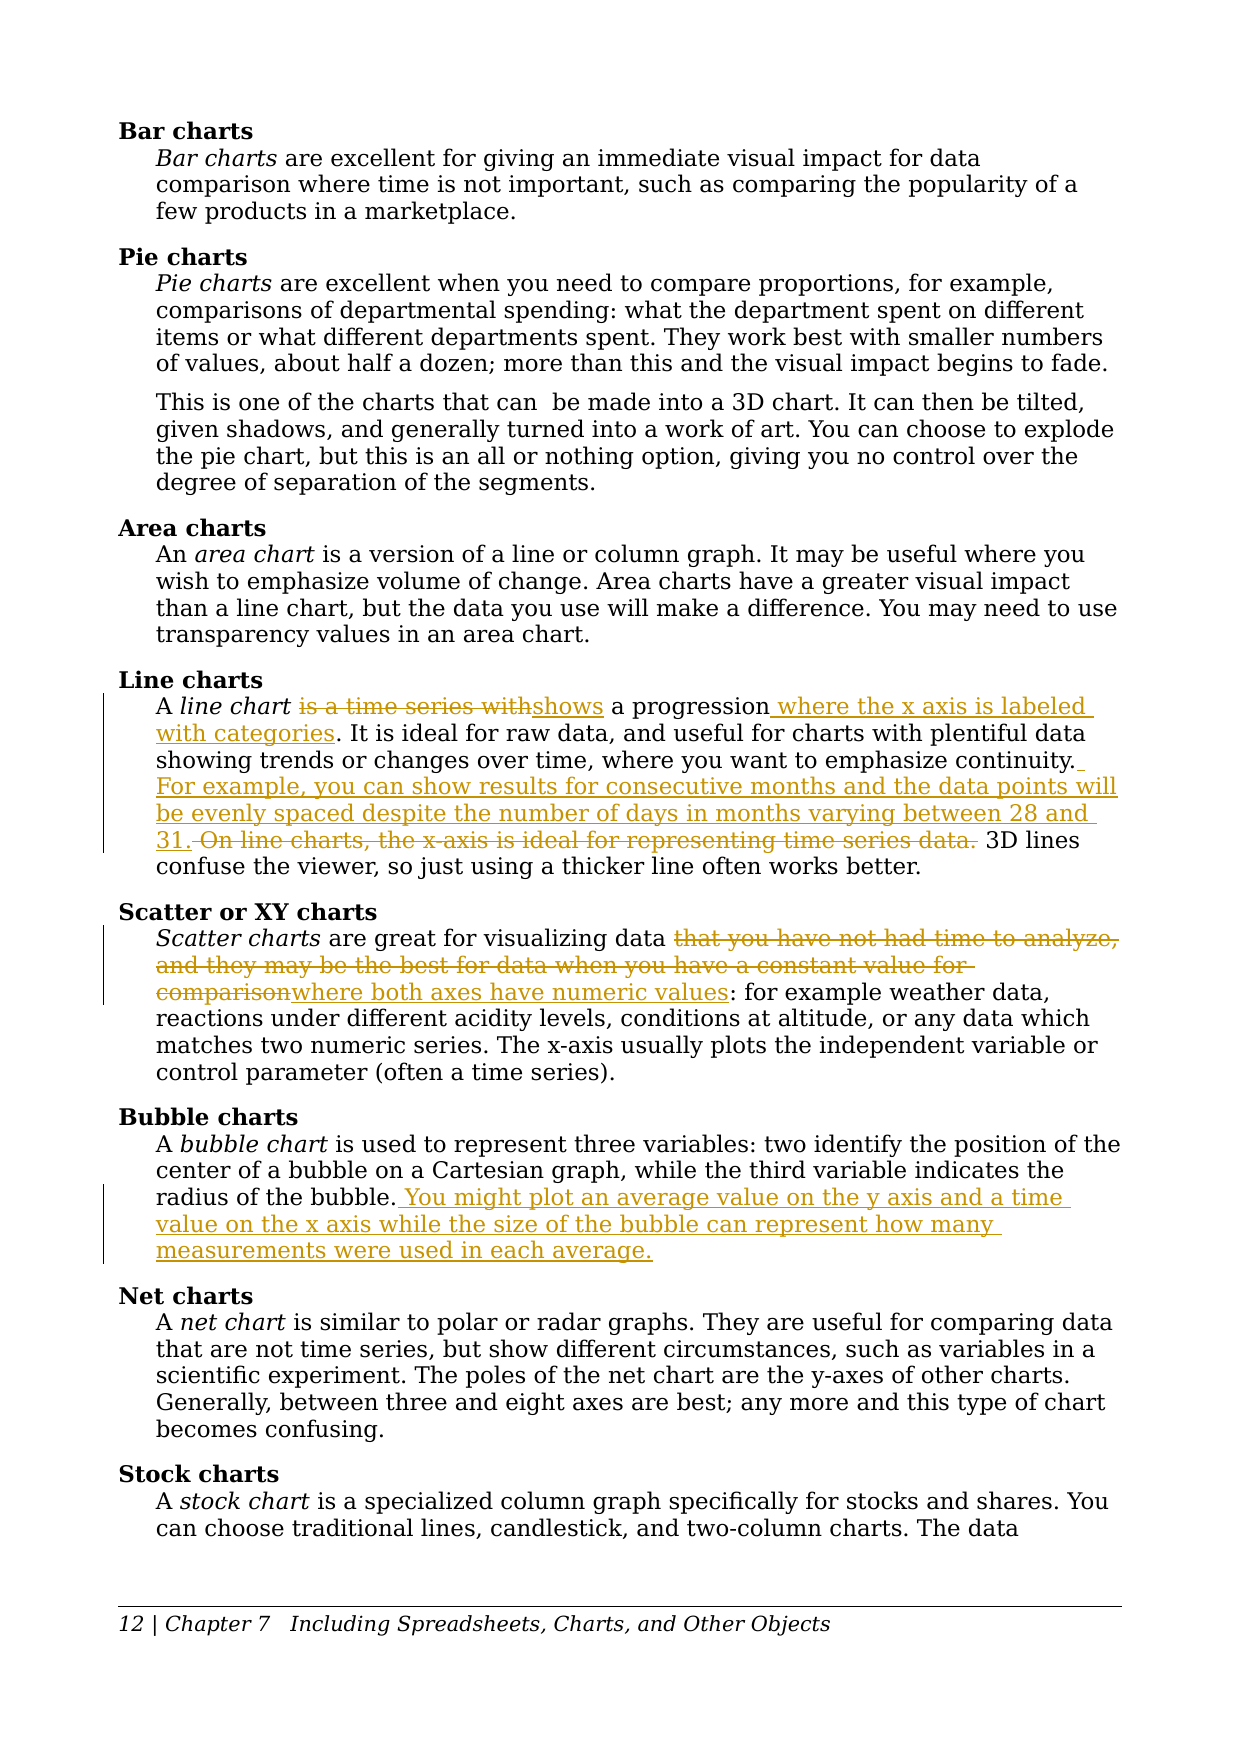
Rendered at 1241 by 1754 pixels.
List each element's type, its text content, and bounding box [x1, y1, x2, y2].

text Area charts [118, 514, 1122, 541]
text Stock charts [118, 1461, 1122, 1488]
text This is one of the charts that can be made into a 3D chart. It can then be tilted, given shadows, and generally turned into a work of art. You can choose to explode the pie chart, but this is an all or nothing option, giving you no control over the degree of separation of the segments. [156, 389, 1122, 496]
text Scatter charts are great for visualizing data where both axes have numeric values: for example weather data, reactions under different acidity levels, conditions at altitude, or any data which matches two numeric series. The x-axis usually plots the independent variable or control parameter (often a time series). [156, 925, 1122, 1085]
text Bar charts [118, 118, 1122, 145]
text A stock chart is a specialized column graph specifically for stocks and shares. You can choose traditional lines, candlestick, and two-column charts. The data [156, 1488, 1122, 1541]
text Pie charts [118, 243, 1122, 270]
text Scatter or XY charts [118, 898, 1122, 925]
text Bar charts are excellent for giving an immediate visual impact for data comparison where time is not important, such as comparing the popularity of a few products in a marketplace. [156, 145, 1122, 225]
text Line charts [118, 667, 1122, 693]
text An area chart is a version of a line or column graph. It may be useful where you wish to emphasize volume of change. Area charts have a greater visual impact than a line chart, but the data you use will make a difference. You may need to use transparency values in an area chart. [156, 541, 1122, 648]
text A line chart shows a progression where the x axis is labeled with categories. It is ideal for raw data, and useful for charts with plentiful data showing trends or changes over time, where you want to emphasize continuity. For example, you can show results for consecutive months and the data points will be evenly spaced despite the number of days in months varying between 28 and 31. 3D lines confuse the viewer, so just using a thicker line often works better. [156, 693, 1122, 880]
text A net chart is similar to polar or radar graphs. They are useful for comparing data that are not time series, but show different circumstances, such as variables in a scientific experiment. The poles of the net chart are the y-axes of other charts. Generally, between three and eight axes are best; any more and this type of chart becomes confusing. [156, 1309, 1122, 1443]
text Bubble charts [118, 1104, 1122, 1131]
text Net charts [118, 1282, 1122, 1309]
text Pie charts are excellent when you need to compare proportions, for example, comparisons of departmental spending: what the department spent on different items or what different departments spent. They work best with smaller numbers of values, about half a dozen; more than this and the visual impact begins to fade. [156, 270, 1122, 377]
text A bubble chart is used to represent three variables: two identify the position of the center of a bubble on a Cartesian graph, while the third variable indicates the radius of the bubble. You might plot an average value on the y axis and a time value on the x axis while the size of the bubble can represent how many measurements were used in each average. [156, 1131, 1122, 1264]
